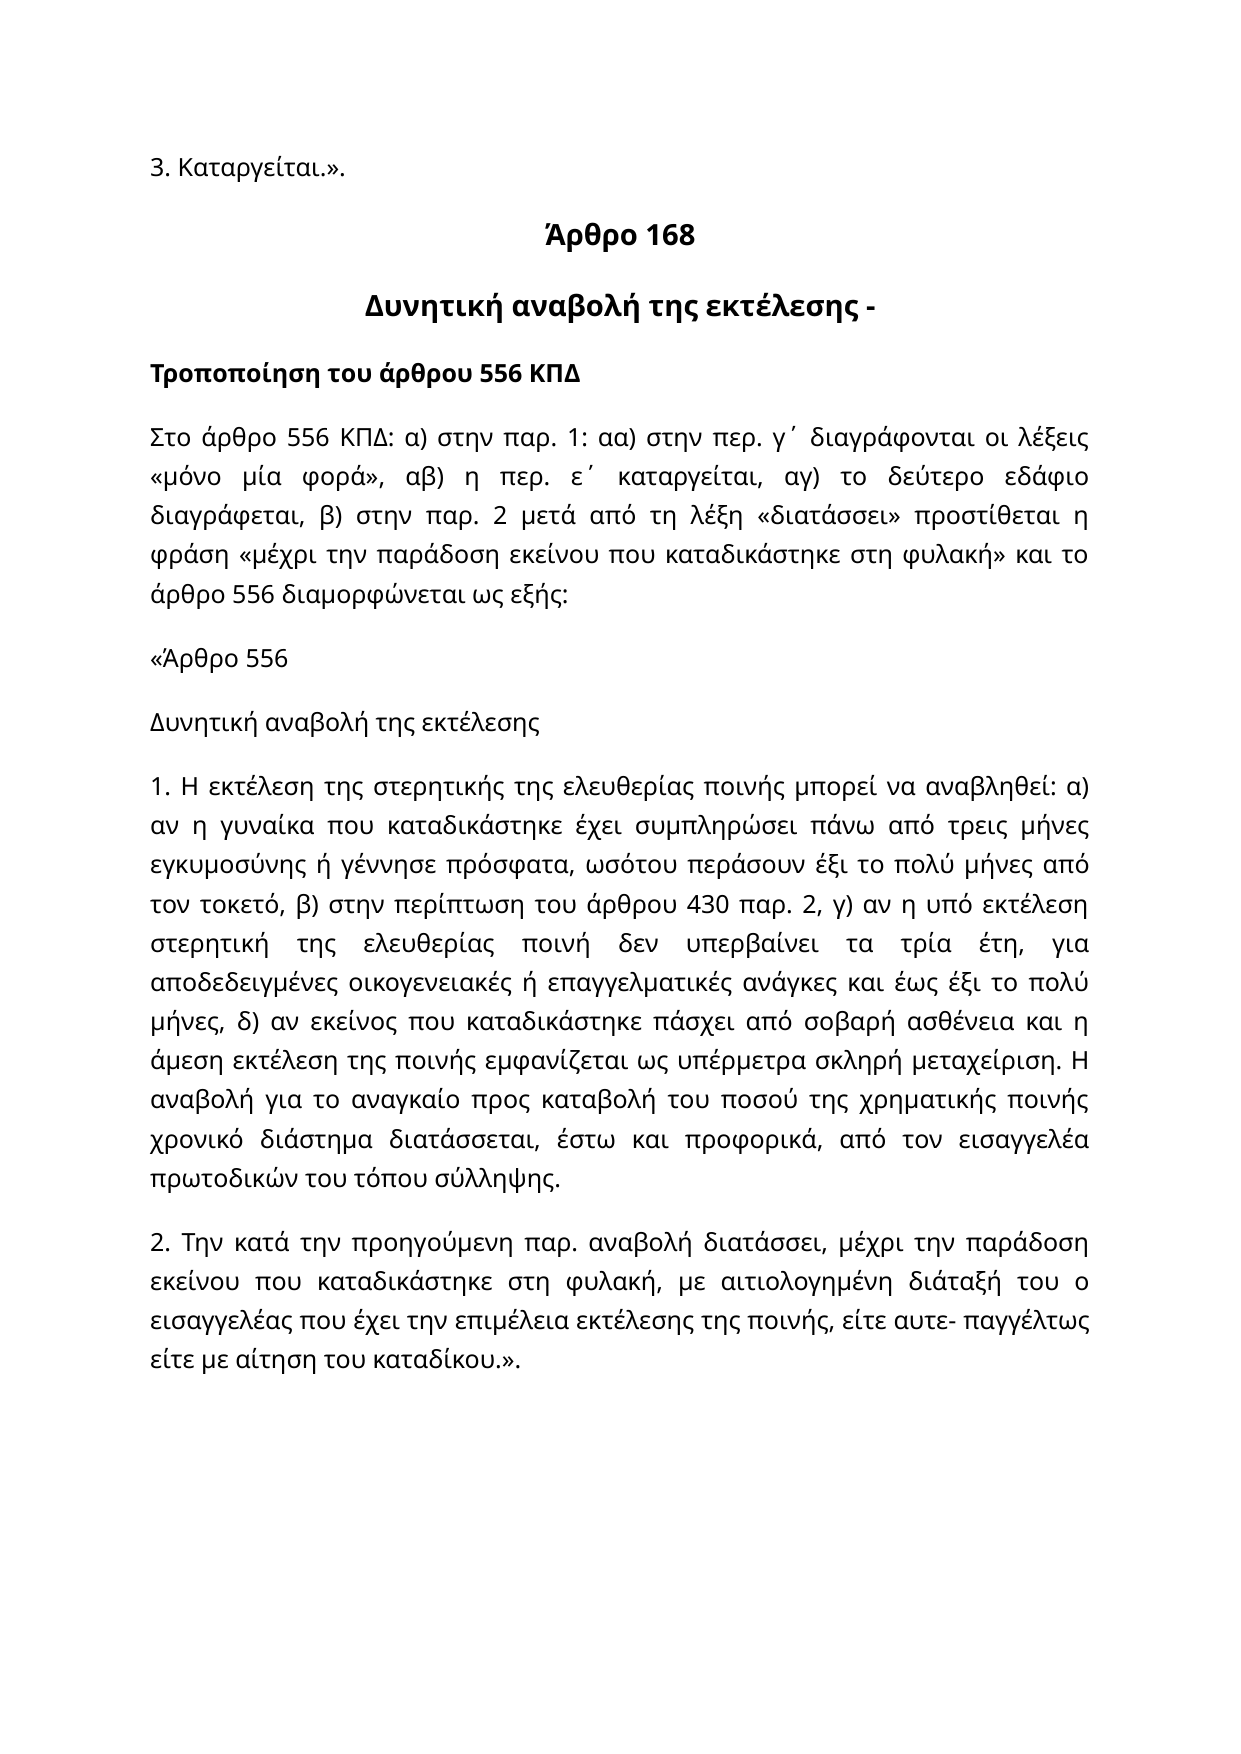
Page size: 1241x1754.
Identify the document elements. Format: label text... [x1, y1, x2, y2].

text 2. Την κατά την προηγούμενη παρ. αναβολή διατάσσει, μέχρι την παράδοση εκείνου που καταδικάστηκε στη φυλακή, με αιτιολογημένη διάταξή του ο εισαγγελέας που έχει την επιμέλεια εκτέλεσης της ποινής, είτε αυτε- παγγέλτως είτε με αίτηση του καταδίκου.». [150, 1224, 1090, 1376]
text Τροποποίηση του άρθρου 556 ΚΠΔ [150, 355, 1090, 389]
text 3. Καταργείται.». [150, 150, 1090, 184]
subtitle Δυνητική αναβολή της εκτέλεσης - [150, 285, 1090, 324]
text «Άρθρο 556 [150, 640, 1090, 674]
text 1. Η εκτέλεση της στερητικής της ελευθερίας ποινής μπορεί να αναβληθεί: α) αν η γυναίκα που καταδικάστηκε έχει συμπληρώσει πάνω από τρεις μήνες εγκυμοσύνης ή γέννησε πρόσφατα, ωσότου περάσουν έξι το πολύ μήνες από τον τοκετό, β) στην περίπτωση του άρθρου 430 παρ. 2, γ) αν η υπό εκτέλεση στερητική της ελευθερίας ποινή δεν υπερβαίνει τα τρία έτη, για αποδεδειγμένες οικογενειακές ή επαγγελματικές ανάγκες και έως έξι το πολύ μήνες, δ) αν εκείνος που καταδικάστηκε πάσχει από σοβαρή ασθένεια και η άμεση εκτέλεση της ποινής εμφανίζεται ως υπέρμετρα σκληρή μεταχείριση. Η αναβολή για το αναγκαίο προς καταβολή του ποσού της χρηματικής ποινής χρονικό διάστημα διατάσσεται, έστω και προφορικά, από τον εισαγγελέα πρωτοδικών του τόπου σύλληψης. [150, 769, 1090, 1194]
text Στο άρθρο 556 ΚΠΔ: α) στην παρ. 1: αα) στην περ. γ΄ διαγράφονται οι λέξεις «μόνο μία φορά», αβ) η περ. ε΄ καταργείται, αγ) το δεύτερο εδάφιο διαγράφεται, β) στην παρ. 2 μετά από τη λέξη «διατάσσει» προστίθεται η φράση «μέχρι την παράδοση εκείνου που καταδικάστηκε στη φυλακή» και το άρθρο 556 διαμορφώνεται ως εξής: [150, 419, 1090, 610]
text Δυνητική αναβολή της εκτέλεσης [150, 704, 1090, 739]
subtitle Άρθρο 168 [150, 214, 1090, 254]
